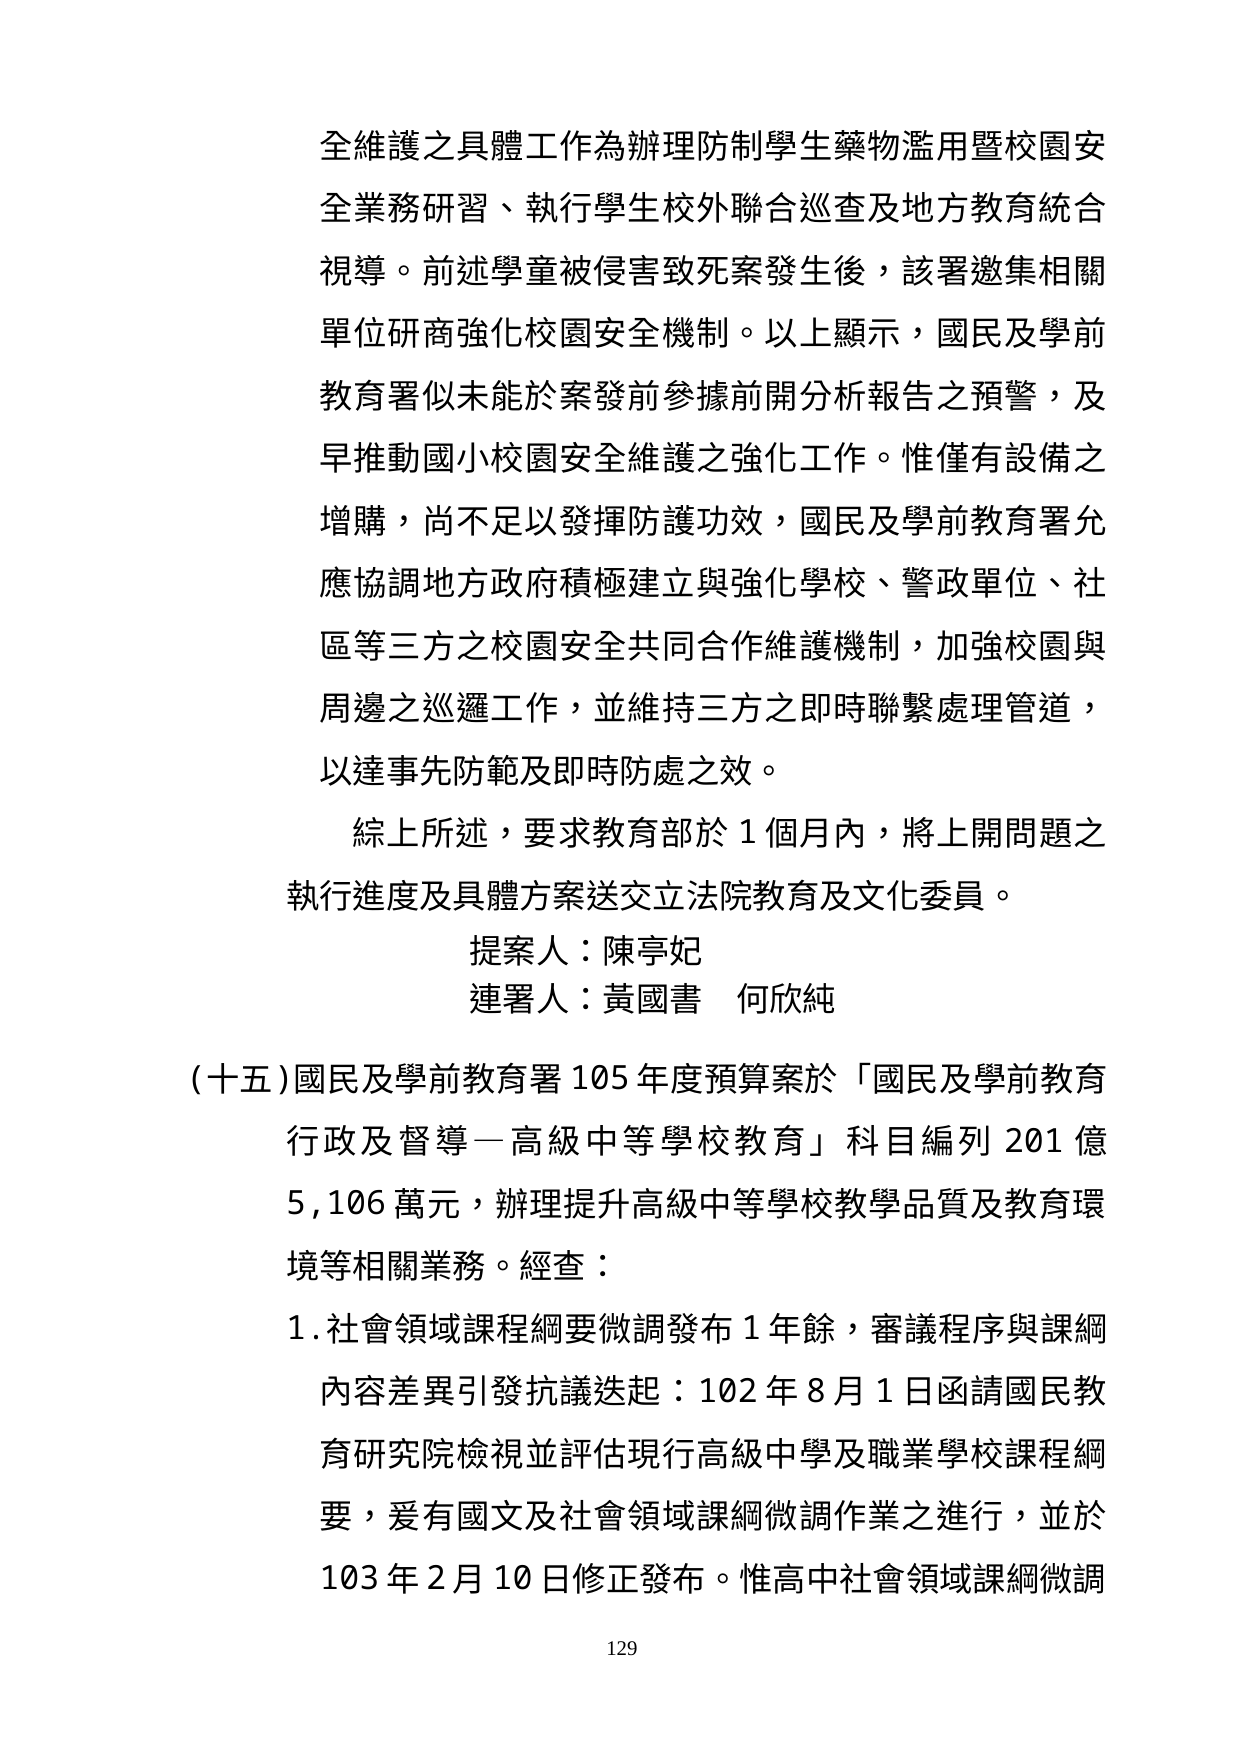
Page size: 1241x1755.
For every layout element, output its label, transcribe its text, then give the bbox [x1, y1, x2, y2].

text 提案人：陳亭妃 [136, 925, 1107, 973]
text 綜上所述，要求教育部於1個月內，將上開問題之執行進度及具體方案送交立法院教育及文化委員。 [286, 800, 1107, 925]
text (十五)國民及學前教育署105年度預算案於「國民及學前教育行政及督導—高級中等學校教育」科目編列201億5,106萬元，辦理提升高級中等學校教學品質及教育環境等相關業務。經查： [186, 1046, 1107, 1296]
text 1.社會領域課程綱要微調發布1年餘，審議程序與課綱內容差異引發抗議迭起：102年8月1日函請國民教育研究院檢視並評估現行高級中學及職業學校課程綱要，爰有國文及社會領域課綱微調作業之進行，並於103年2月10日修正發布。惟高中社會領域課綱微調 [286, 1296, 1107, 1608]
text 連署人：黃國書 何欣純 [136, 973, 1107, 1021]
text 全維護之具體工作為辦理防制學生藥物濫用暨校園安全業務研習、執行學生校外聯合巡查及地方教育統合視導。前述學童被侵害致死案發生後，該署邀集相關單位研商強化校園安全機制。以上顯示，國民及學前教育署似未能於案發前參據前開分析報告之預警，及早推動國小校園安全維護之強化工作。惟僅有設備之增購，尚不足以發揮防護功效，國民及學前教育署允應協調地方政府積極建立與強化學校、警政單位、社區等三方之校園安全共同合作維護機制，加強校園與周邊之巡邏工作，並維持三方之即時聯繫處理管道，以達事先防範及即時防處之效。 [286, 112, 1107, 800]
